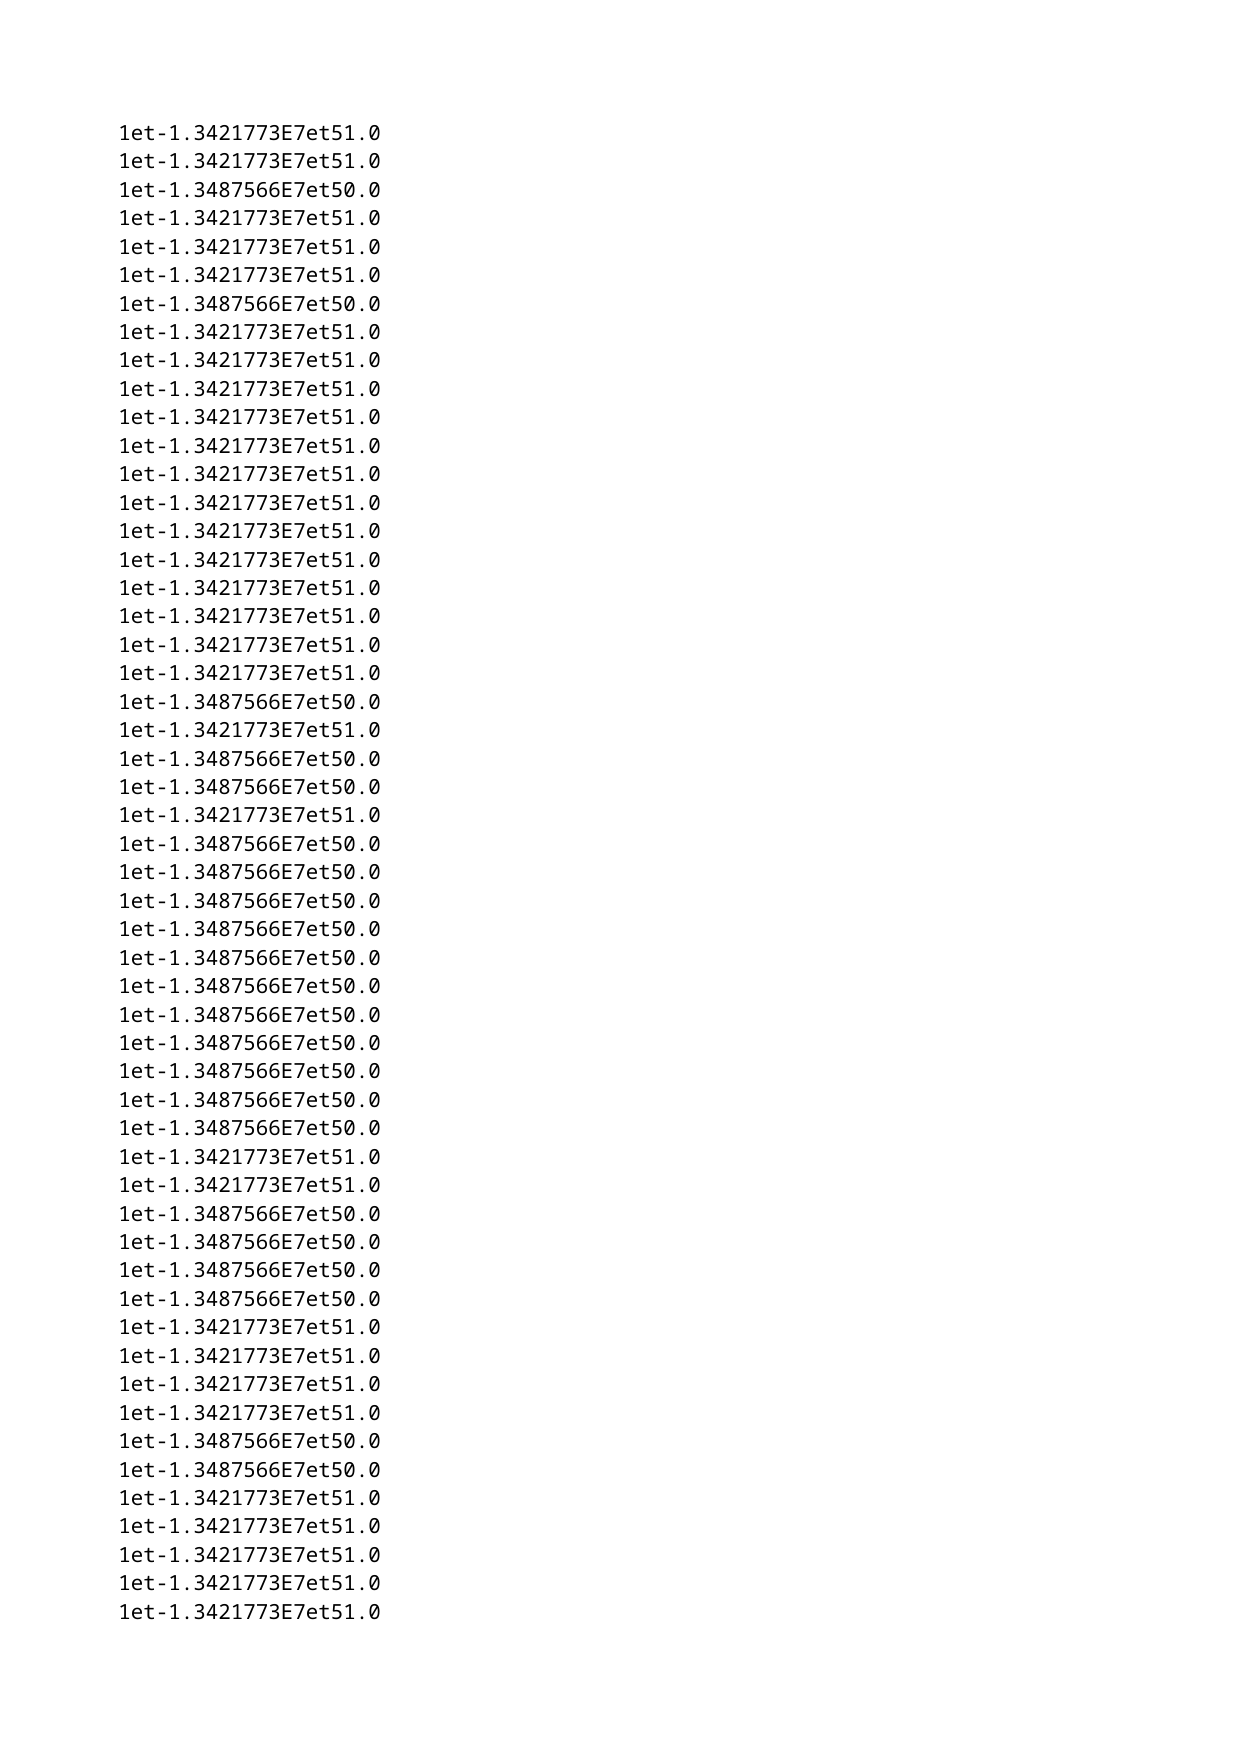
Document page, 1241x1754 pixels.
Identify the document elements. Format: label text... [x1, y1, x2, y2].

text 1et-1.3421773E7et51.0 [118, 801, 1122, 829]
text 1et-1.3421773E7et51.0 [118, 346, 1122, 374]
text 1et-1.3421773E7et51.0 [118, 1170, 1122, 1199]
text 1et-1.3421773E7et51.0 [118, 602, 1122, 630]
text 1et-1.3421773E7et51.0 [118, 488, 1122, 516]
text 1et-1.3487566E7et50.0 [118, 744, 1122, 772]
text 1et-1.3421773E7et51.0 [118, 573, 1122, 602]
text 1et-1.3421773E7et51.0 [118, 1568, 1122, 1597]
text 1et-1.3487566E7et50.0 [118, 1028, 1122, 1057]
text 1et-1.3421773E7et51.0 [118, 118, 1122, 147]
text 1et-1.3487566E7et50.0 [118, 1085, 1122, 1113]
text 1et-1.3421773E7et51.0 [118, 431, 1122, 459]
text 1et-1.3421773E7et51.0 [118, 374, 1122, 402]
text 1et-1.3421773E7et51.0 [118, 459, 1122, 488]
text 1et-1.3487566E7et50.0 [118, 886, 1122, 914]
text 1et-1.3487566E7et50.0 [118, 1199, 1122, 1227]
text 1et-1.3421773E7et51.0 [118, 658, 1122, 687]
text 1et-1.3487566E7et50.0 [118, 829, 1122, 857]
text 1et-1.3421773E7et51.0 [118, 232, 1122, 260]
text 1et-1.3421773E7et51.0 [118, 1483, 1122, 1512]
text 1et-1.3421773E7et51.0 [118, 516, 1122, 545]
text 1et-1.3421773E7et51.0 [118, 402, 1122, 431]
text 1et-1.3487566E7et50.0 [118, 687, 1122, 715]
text 1et-1.3421773E7et51.0 [118, 545, 1122, 573]
text 1et-1.3421773E7et51.0 [118, 1312, 1122, 1341]
text 1et-1.3487566E7et50.0 [118, 857, 1122, 886]
text 1et-1.3487566E7et50.0 [118, 1000, 1122, 1028]
text 1et-1.3487566E7et50.0 [118, 1426, 1122, 1455]
text 1et-1.3487566E7et50.0 [118, 1113, 1122, 1142]
text 1et-1.3487566E7et50.0 [118, 971, 1122, 1000]
text 1et-1.3487566E7et50.0 [118, 914, 1122, 943]
text 1et-1.3421773E7et51.0 [118, 1597, 1122, 1625]
text 1et-1.3421773E7et51.0 [118, 630, 1122, 658]
text 1et-1.3421773E7et51.0 [118, 1341, 1122, 1369]
text 1et-1.3421773E7et51.0 [118, 1142, 1122, 1170]
text 1et-1.3487566E7et50.0 [118, 289, 1122, 317]
text 1et-1.3487566E7et50.0 [118, 1284, 1122, 1312]
text 1et-1.3421773E7et51.0 [118, 1398, 1122, 1426]
text 1et-1.3487566E7et50.0 [118, 1256, 1122, 1284]
text 1et-1.3487566E7et50.0 [118, 772, 1122, 801]
text 1et-1.3421773E7et51.0 [118, 715, 1122, 744]
text 1et-1.3487566E7et50.0 [118, 1057, 1122, 1085]
text 1et-1.3487566E7et50.0 [118, 943, 1122, 971]
text 1et-1.3421773E7et51.0 [118, 203, 1122, 232]
text 1et-1.3421773E7et51.0 [118, 260, 1122, 289]
text 1et-1.3487566E7et50.0 [118, 1227, 1122, 1256]
text 1et-1.3487566E7et50.0 [118, 175, 1122, 203]
text 1et-1.3421773E7et51.0 [118, 1512, 1122, 1540]
text 1et-1.3421773E7et51.0 [118, 317, 1122, 346]
text 1et-1.3487566E7et50.0 [118, 1455, 1122, 1483]
text 1et-1.3421773E7et51.0 [118, 1369, 1122, 1398]
text 1et-1.3421773E7et51.0 [118, 1540, 1122, 1568]
text 1et-1.3421773E7et51.0 [118, 147, 1122, 175]
